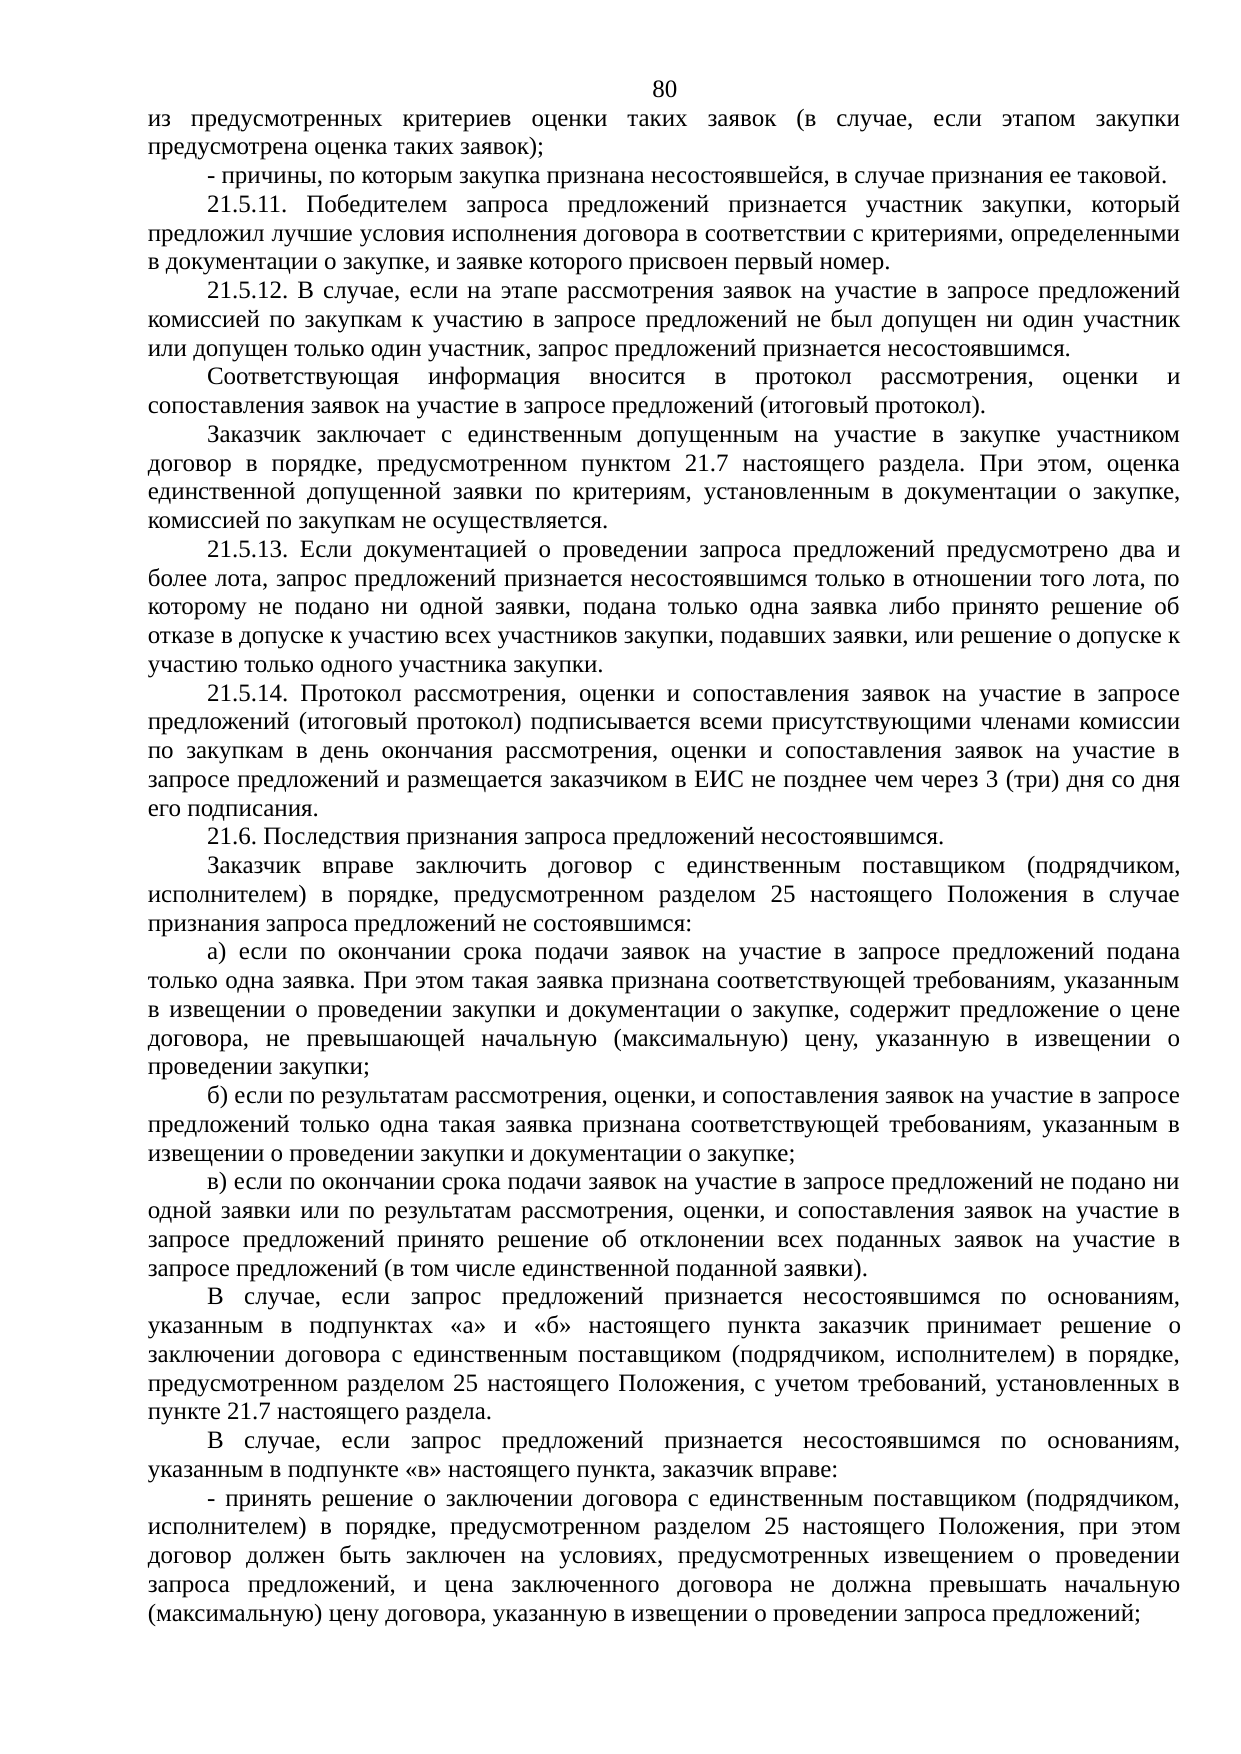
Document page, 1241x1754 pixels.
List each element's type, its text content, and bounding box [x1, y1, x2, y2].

text а) если по окончании срока подачи заявок на участие в запросе предложений подана только одна заявка. При этом такая заявка признана соответствующей требованиям, указанным в извещении о проведении закупки и документации о закупке, содержит предложение о цене договора, не превышающей начальную (максимальную) цену, указанную в извещении о проведении закупки; [148, 936, 1181, 1080]
text Соответствующая информация вносится в протокол рассмотрения, оценки и сопоставления заявок на участие в запросе предложений (итоговый протокол). [148, 361, 1181, 419]
text В случае, если запрос предложений признается несостоявшимся по основаниям, указанным в подпункте «в» настоящего пункта, заказчик вправе: [148, 1425, 1181, 1483]
text Заказчик заключает с единственным допущенным на участие в закупке участником договор в порядке, предусмотренном пунктом 21.7 настоящего раздела. При этом, оценка единственной допущенной заявки по критериям, установленным в документации о закупке, комиссией по закупкам не осуществляется. [148, 419, 1181, 534]
text 21.6. Последствия признания запроса предложений несостоявшимся. [148, 821, 1181, 850]
text б) если по результатам рассмотрения, оценки, и сопоставления заявок на участие в запросе предложений только одна такая заявка признана соответствующей требованиям, указанным в извещении о проведении закупки и документации о закупке; [148, 1080, 1181, 1166]
text 21.5.13. Если документацией о проведении запроса предложений предусмотрено два и более лота, запрос предложений признается несостоявшимся только в отношении того лота, по которому не подано ни одной заявки, подана только одна заявка либо принято решение об отказе в допуске к участию всех участников закупки, подавших заявки, или решение о допуске к участию только одного участника закупки. [148, 534, 1181, 678]
text 21.5.12. В случае, если на этапе рассмотрения заявок на участие в запросе предложений комиссией по закупкам к участию в запросе предложений не был допущен ни один участник или допущен только один участник, запрос предложений признается несостоявшимся. [148, 275, 1181, 361]
text в) если по окончании срока подачи заявок на участие в запросе предложений не подано ни одной заявки или по результатам рассмотрения, оценки, и сопоставления заявок на участие в запросе предложений принято решение об отклонении всех поданных заявок на участие в запросе предложений (в том числе единственной поданной заявки). [148, 1166, 1181, 1281]
text 21.5.11. Победителем запроса предложений признается участник закупки, который предложил лучшие условия исполнения договора в соответствии с критериями, определенными в документации о закупке, и заявке которого присвоен первый номер. [148, 189, 1181, 275]
text Заказчик вправе заключить договор с единственным поставщиком (подрядчиком, исполнителем) в порядке, предусмотренном разделом 25 настоящего Положения в случае признания запроса предложений не состоявшимся: [148, 850, 1181, 936]
text - причины, по которым закупка признана несостоявшейся, в случае признания ее таковой. [148, 160, 1181, 189]
text В случае, если запрос предложений признается несостоявшимся по основаниям, указанным в подпунктах «а» и «б» настоящего пункта заказчик принимает решение о заключении договора с единственным поставщиком (подрядчиком, исполнителем) в порядке, предусмотренном разделом 25 настоящего Положения, с учетом требований, установленных в пункте 21.7 настоящего раздела. [148, 1281, 1181, 1425]
text 21.5.14. Протокол рассмотрения, оценки и сопоставления заявок на участие в запросе предложений (итоговый протокол) подписывается всеми присутствующими членами комиссии по закупкам в день окончания рассмотрения, оценки и сопоставления заявок на участие в запросе предложений и размещается заказчиком в ЕИС не позднее чем через 3 (три) дня со дня его подписания. [148, 678, 1181, 821]
text - принять решение о заключении договора с единственным поставщиком (подрядчиком, исполнителем) в порядке, предусмотренном разделом 25 настоящего Положения, при этом договор должен быть заключен на условиях, предусмотренных извещением о проведении запроса предложений, и цена заключенного договора не должна превышать начальную (максимальную) цену договора, указанную в извещении о проведении запроса предложений; [148, 1483, 1181, 1626]
text из предусмотренных критериев оценки таких заявок (в случае, если этапом закупки предусмотрена оценка таких заявок); [148, 103, 1181, 160]
